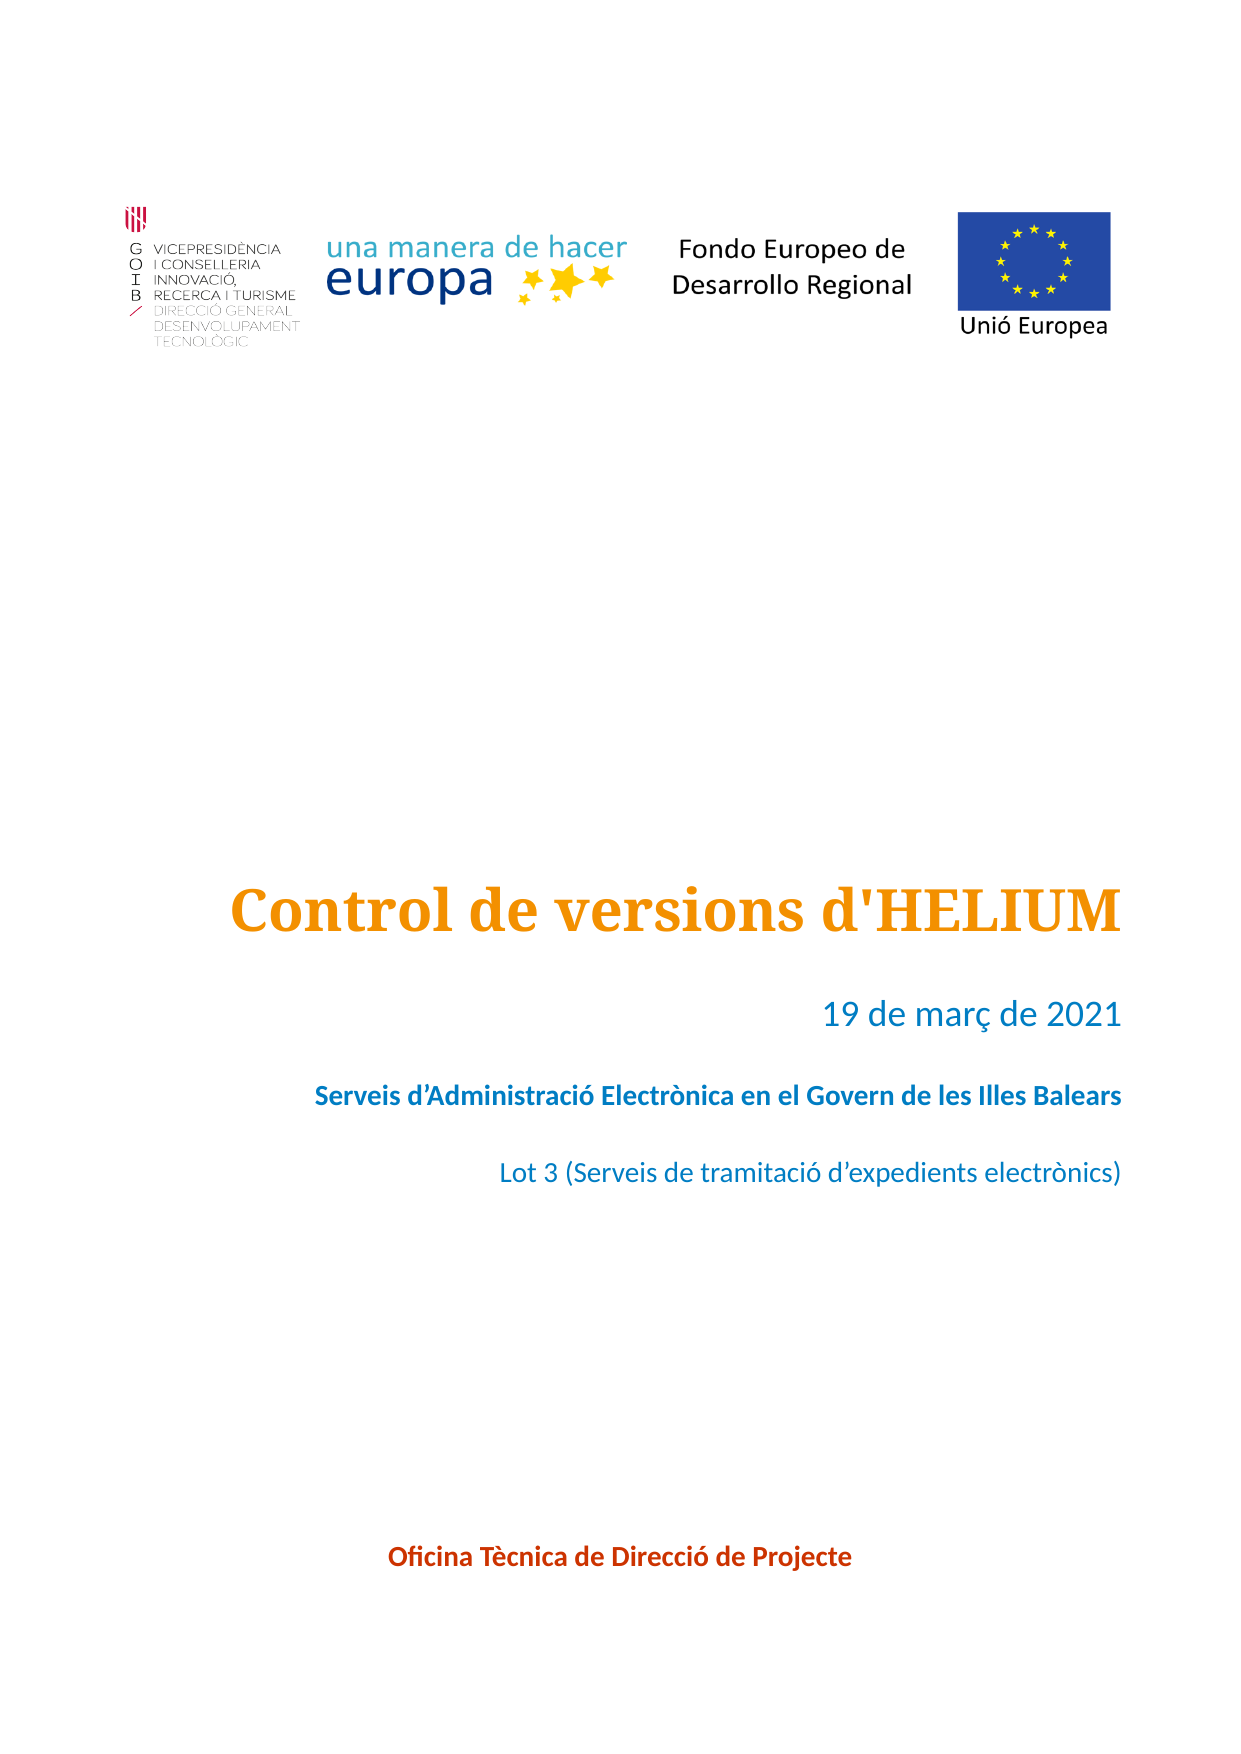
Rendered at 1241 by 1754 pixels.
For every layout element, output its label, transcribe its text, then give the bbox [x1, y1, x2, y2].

text Oficina Tècnica de Direcció de Projecte [118, 1538, 1122, 1574]
text Lot 3 (Serveis de tramitació d’expedients electrònics) [118, 1154, 1122, 1189]
picture [118, 202, 308, 351]
text Serveis d’Administració Electrònica en el Govern de les Illes Balears [118, 1077, 1122, 1113]
picture [321, 202, 1122, 352]
text Control de versions d'HELIUM [118, 869, 1122, 949]
text 19 de març de 2021 [118, 990, 1122, 1036]
